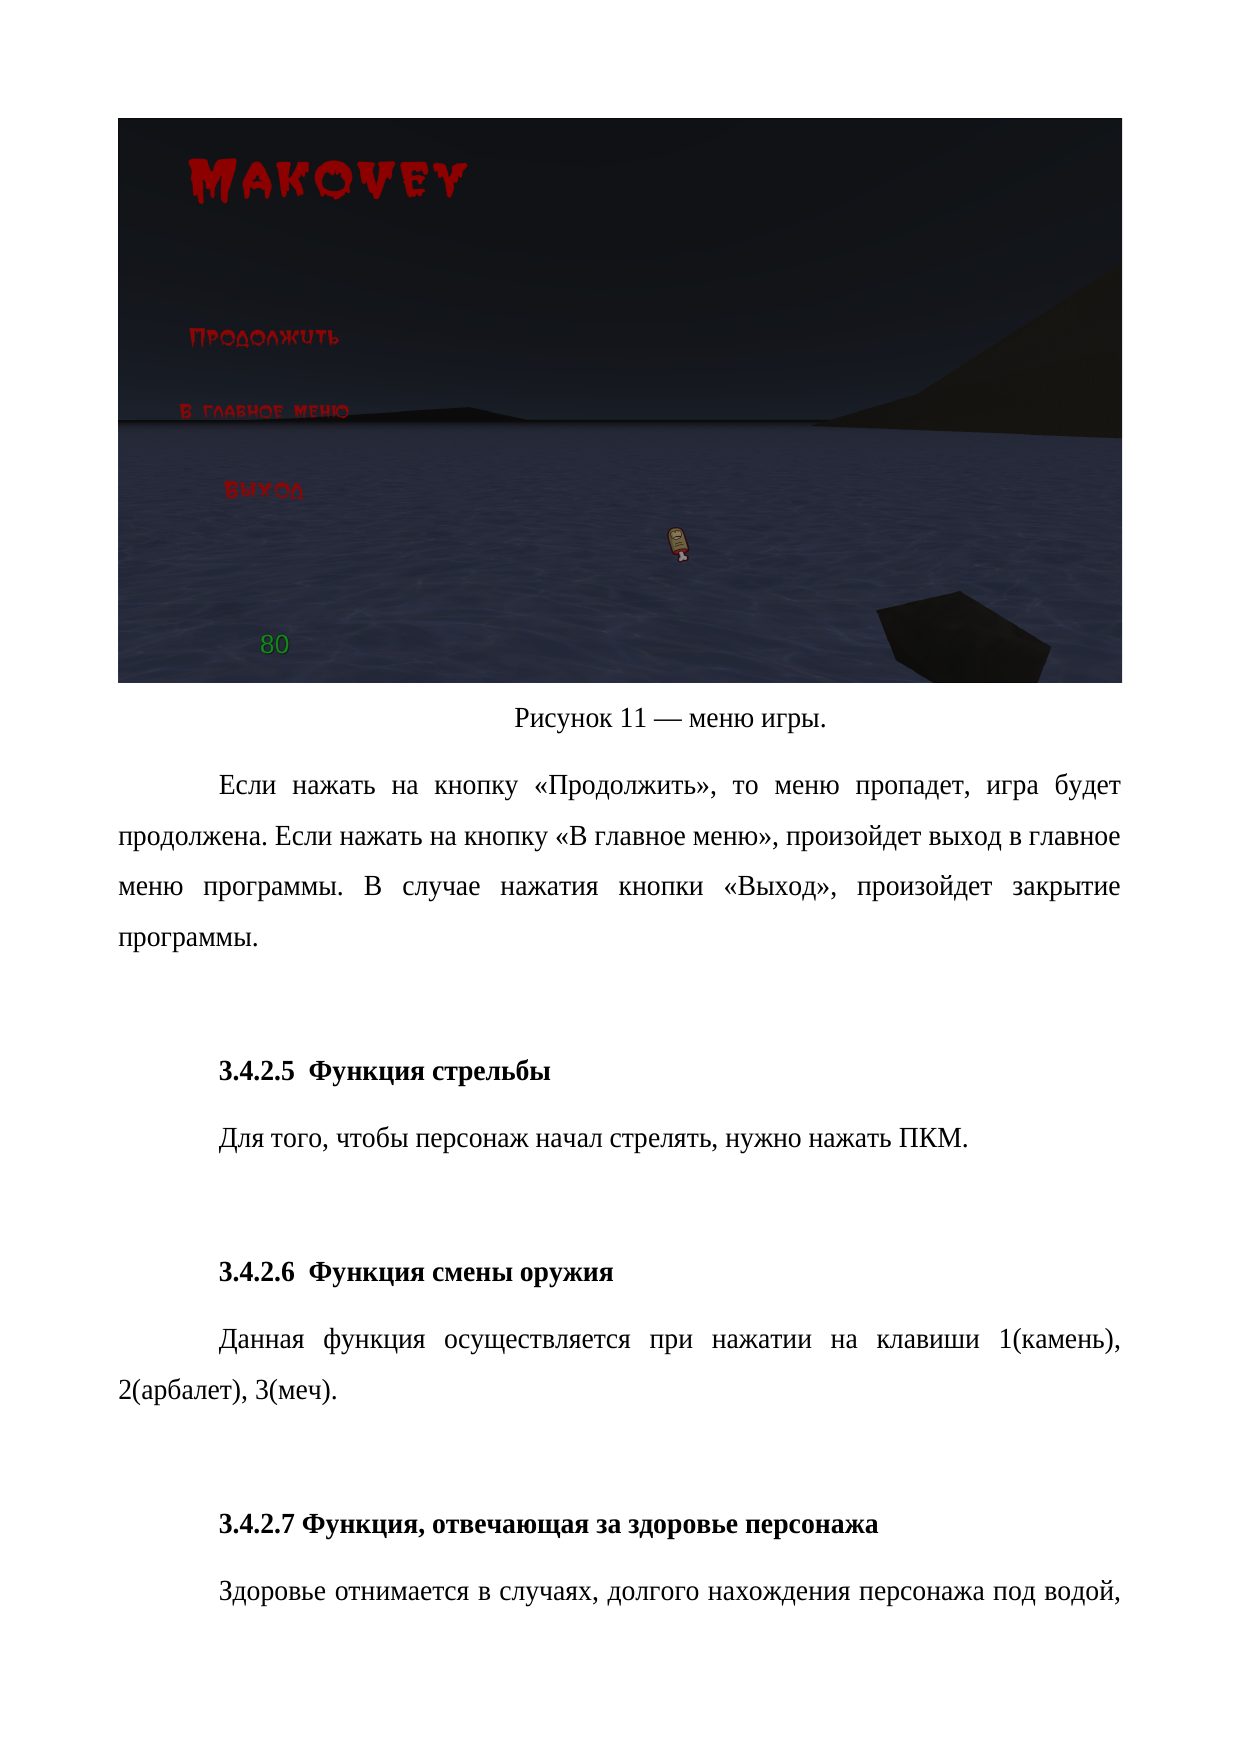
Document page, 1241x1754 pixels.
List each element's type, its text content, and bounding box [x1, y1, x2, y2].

text 3.4.2.7 Функция, отвечающая за здоровье персонажа [118, 1506, 1122, 1540]
text 3.4.2.5 Функция стрельбы [118, 1053, 1122, 1087]
text Если нажать на кнопку «Продолжить», то меню пропадет, игра будет продолжена. Если нажать на кнопку «В главное меню», произойдет выход в главное меню программы. В случае нажатия кнопки «Выход», произойдет закрытие программы. [118, 767, 1122, 952]
text Рисунок 11 — меню игры. [118, 683, 1122, 733]
picture [118, 118, 1123, 683]
text Здоровье отнимается в случаях, долгого нахождения персонажа под водой, [118, 1573, 1122, 1607]
text Для того, чтобы персонаж начал стрелять, нужно нажать ПКМ. [118, 1120, 1122, 1154]
text 3.4.2.6 Функция смены оружия [118, 1254, 1122, 1288]
text Данная функция осуществляется при нажатии на клавиши 1(камень), 2(арбалет), 3(меч). [118, 1321, 1122, 1406]
